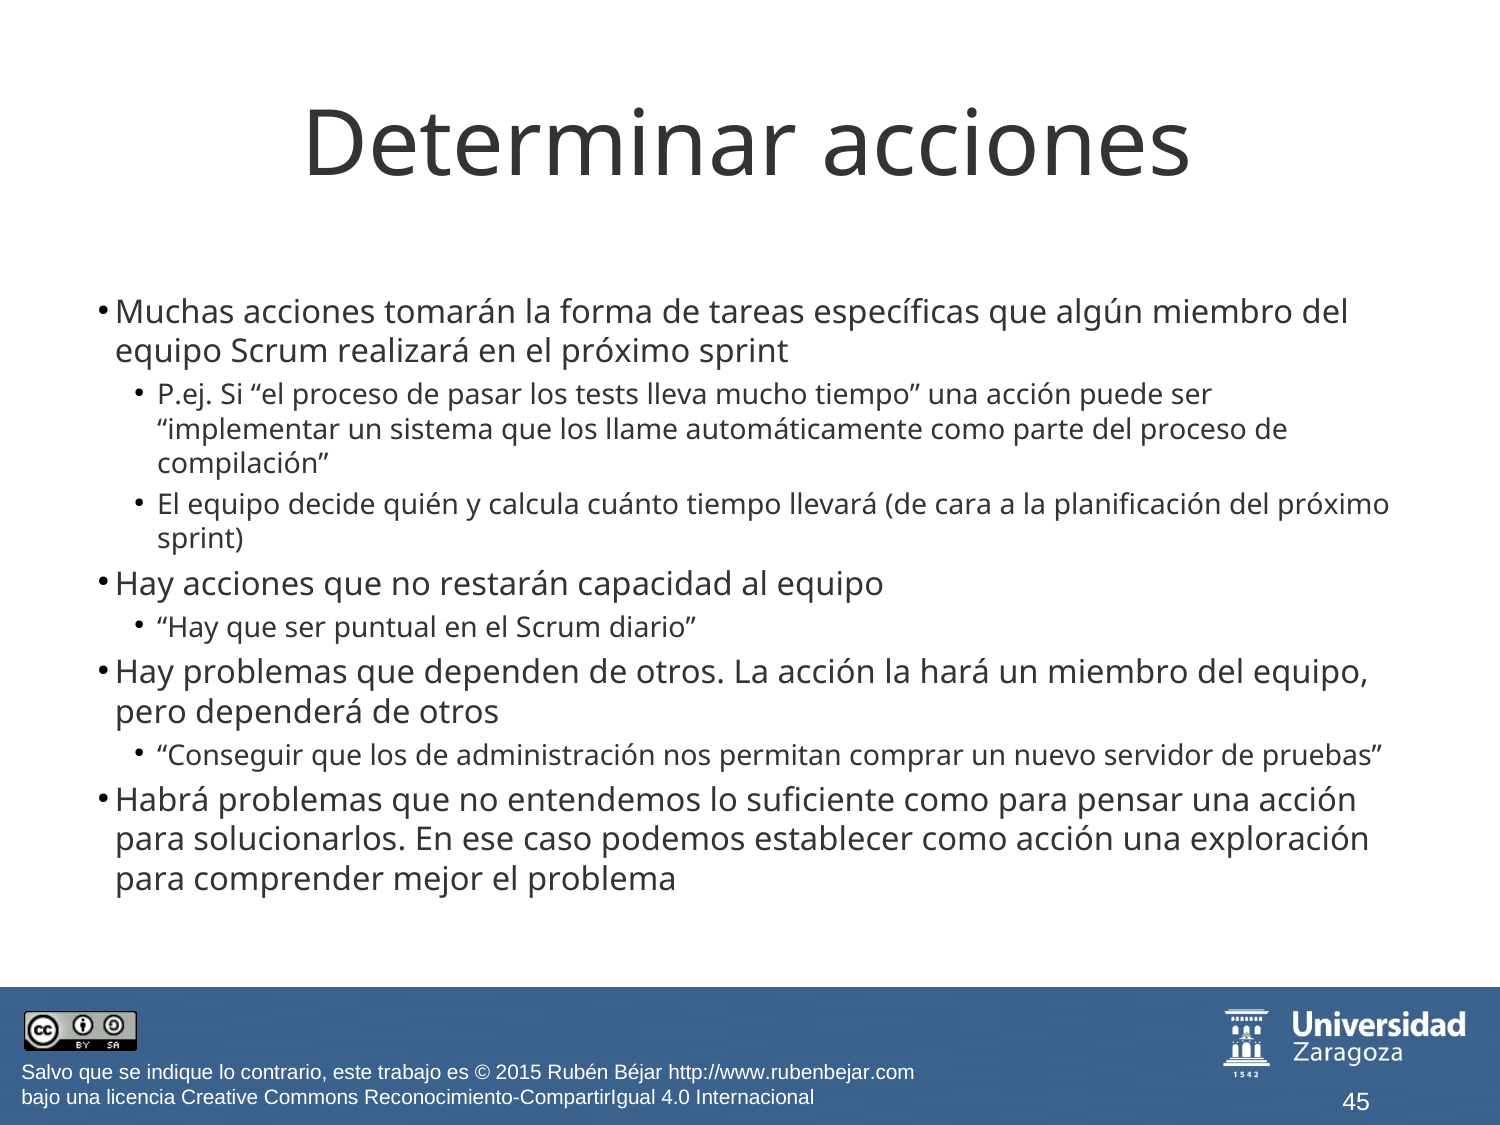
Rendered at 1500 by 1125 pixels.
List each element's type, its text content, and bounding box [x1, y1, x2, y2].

picture [0, 987, 1500, 1125]
title Determinar acciones [74, 21, 1420, 257]
list Muchas acciones tomarán la forma de tareas específicas que algún miembro del equipo Scrum realizará en el próximo sprint P.ej. Si “el proceso de pasar los tests lleva mucho tiempo” una acción puede ser “implementar un sistema que los llame automáticamente como parte del proceso de compilación” El equipo decide quién y calcula cuánto tiempo llevará (de cara a la planificación del próximo sprint) Hay acciones que no restarán capacidad al equipo “Hay que ser puntual en el Scrum diario” Hay problemas que dependen de otros. La acción la hará un miembro del equipo, pero dependerá de otros “Conseguir que los de administración nos permitan comprar un nuevo servidor de pruebas” Habrá problemas que no entendemos lo suficiente como para pensar una acción para solucionarlos. En ese caso podemos establecer como acción una exploración para comprender mejor el problema [82, 283, 1418, 936]
